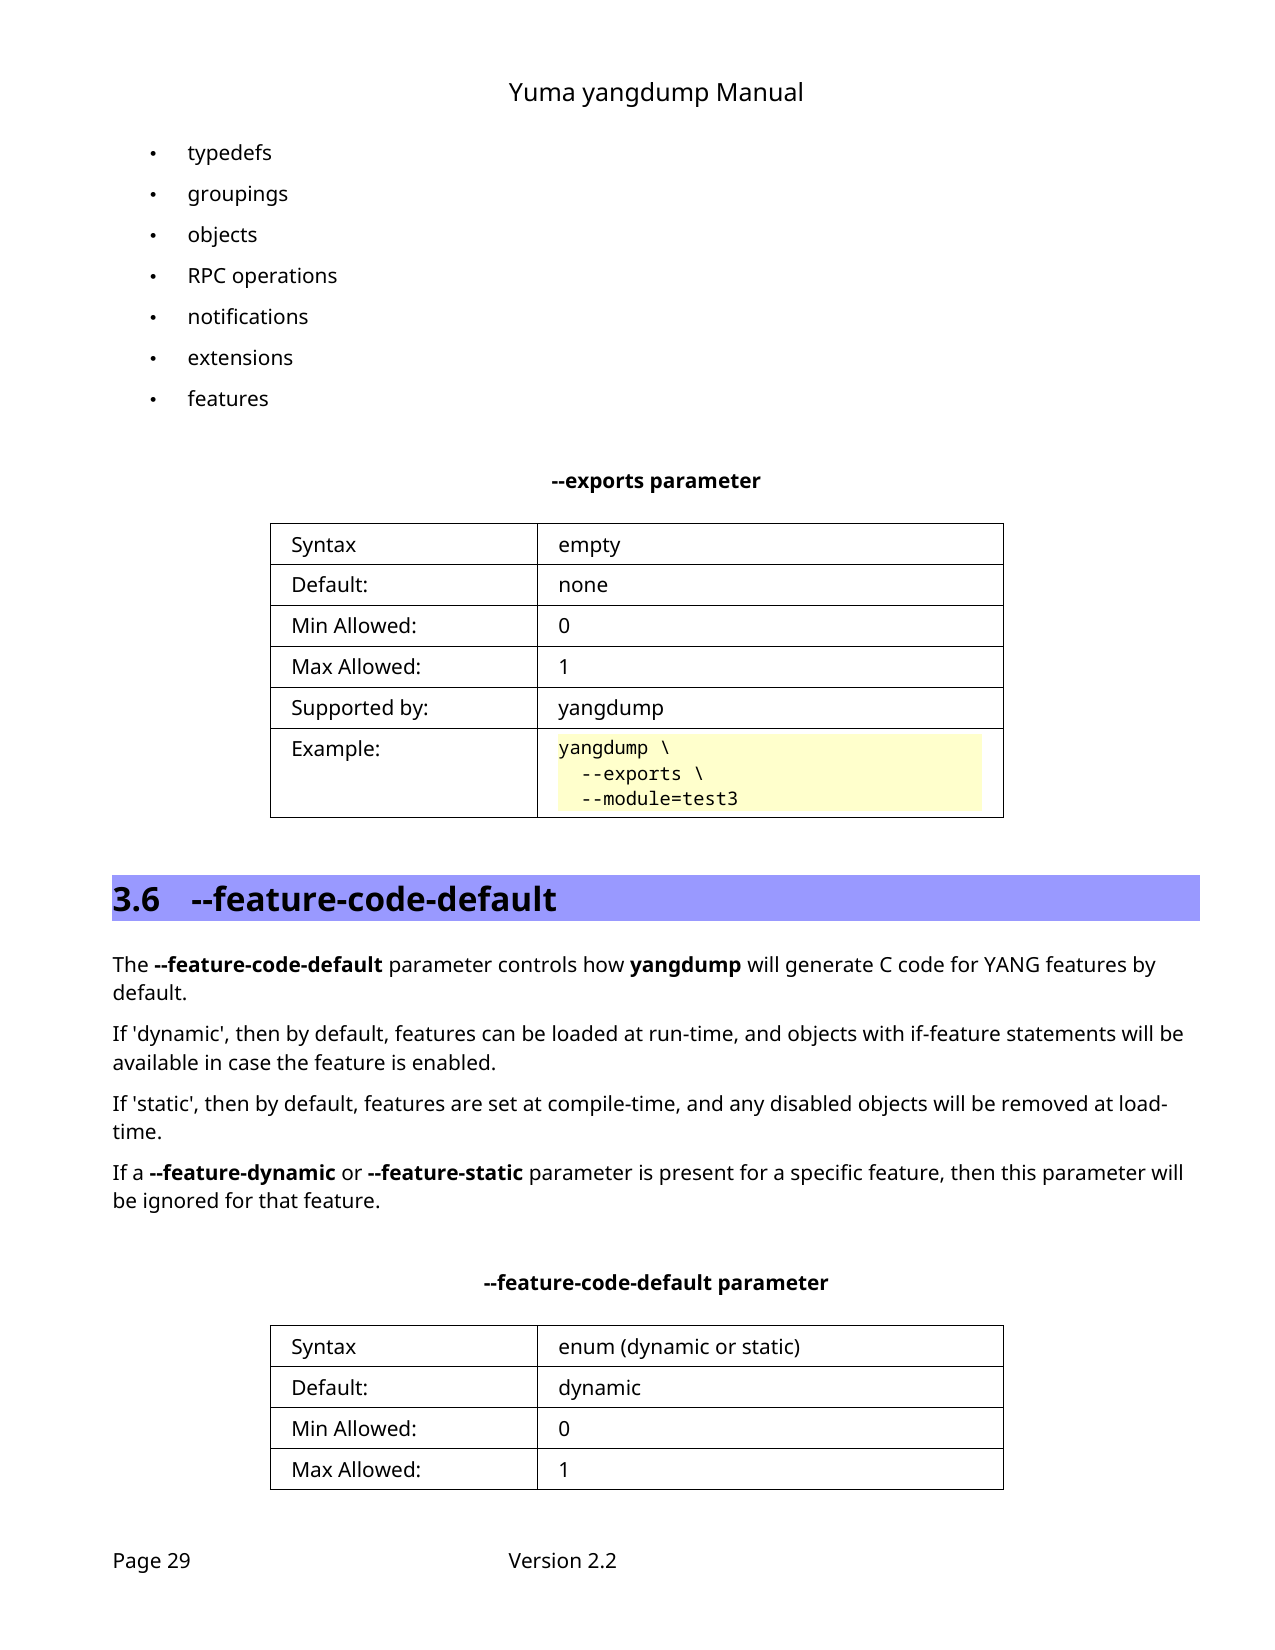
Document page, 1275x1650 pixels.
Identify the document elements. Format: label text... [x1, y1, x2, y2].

table_cell 0 [538, 1408, 1003, 1448]
table_header empty [538, 524, 1003, 564]
table_cell yangdump [538, 688, 1003, 728]
list typedefs [150, 138, 1200, 167]
list features [150, 384, 1200, 413]
list groupings [150, 179, 1200, 208]
table_cell Min Allowed: [271, 1408, 537, 1448]
table_cell Default: [271, 565, 537, 605]
table_header Syntax [271, 1326, 537, 1366]
text If 'static', then by default, features are set at compile-time, and any disabled objects will be removed at load-time. [112, 1089, 1200, 1146]
table_cell Example: [271, 729, 537, 817]
subtitle --feature-code-default [112, 875, 1200, 921]
list objects [150, 220, 1200, 249]
table_cell dynamic [538, 1367, 1003, 1407]
table_header Syntax [271, 524, 537, 564]
table_cell none [538, 565, 1003, 605]
table_cell Max Allowed: [271, 1449, 537, 1489]
table_cell Default: [271, 1367, 537, 1407]
list notifications [150, 302, 1200, 331]
table_cell yangdump \ --exports \ --module=test3 [538, 729, 1003, 817]
list extensions [150, 343, 1200, 372]
table_cell 0 [538, 606, 1003, 646]
table_cell Supported by: [271, 688, 537, 728]
subtitle --feature-code-default parameter [127, 1268, 1185, 1297]
text If a --feature-dynamic or --feature-static parameter is present for a specific feature, then this parameter will be ignored for that feature. [112, 1158, 1200, 1215]
table_cell 1 [538, 1449, 1003, 1489]
text If 'dynamic', then by default, features can be loaded at run-time, and objects with if-feature statements will be available in case the feature is enabled. [112, 1019, 1200, 1076]
text The --feature-code-default parameter controls how yangdump will generate C code for YANG features by default. [112, 950, 1200, 1007]
table_cell 1 [538, 647, 1003, 687]
table_cell Max Allowed: [271, 647, 537, 687]
list RPC operations [150, 261, 1200, 290]
subtitle --exports parameter [127, 466, 1185, 494]
table_header enum (dynamic or static) [538, 1326, 1003, 1366]
table_cell Min Allowed: [271, 606, 537, 646]
